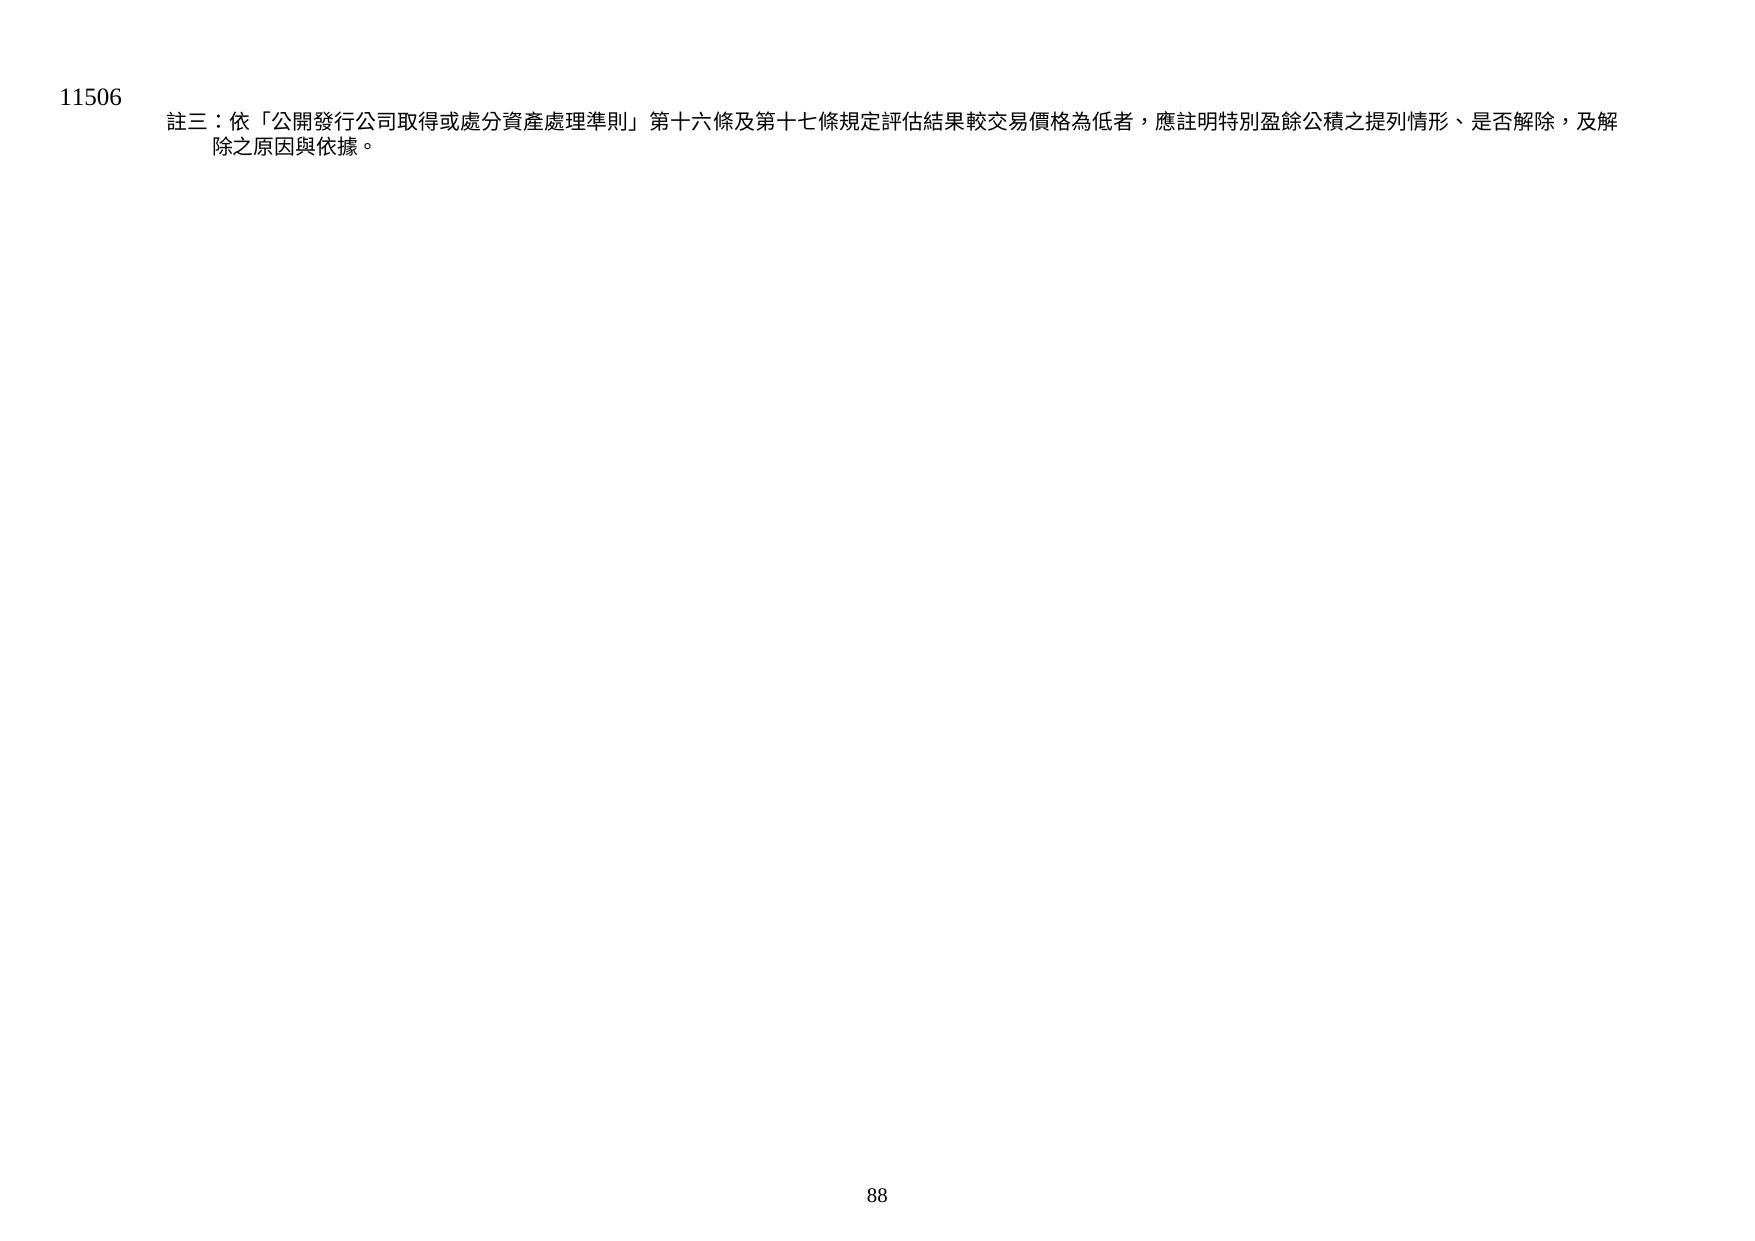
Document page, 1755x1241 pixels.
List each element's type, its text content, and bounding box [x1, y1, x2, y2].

text 註三：依「公開發行公司取得或處分資產處理準則」第十六條及第十七條規定評估結果較交易價格為低者，應註明特別盈餘公積之提列情形、是否解除，及解除之原因與依據。 [64, 109, 1620, 159]
